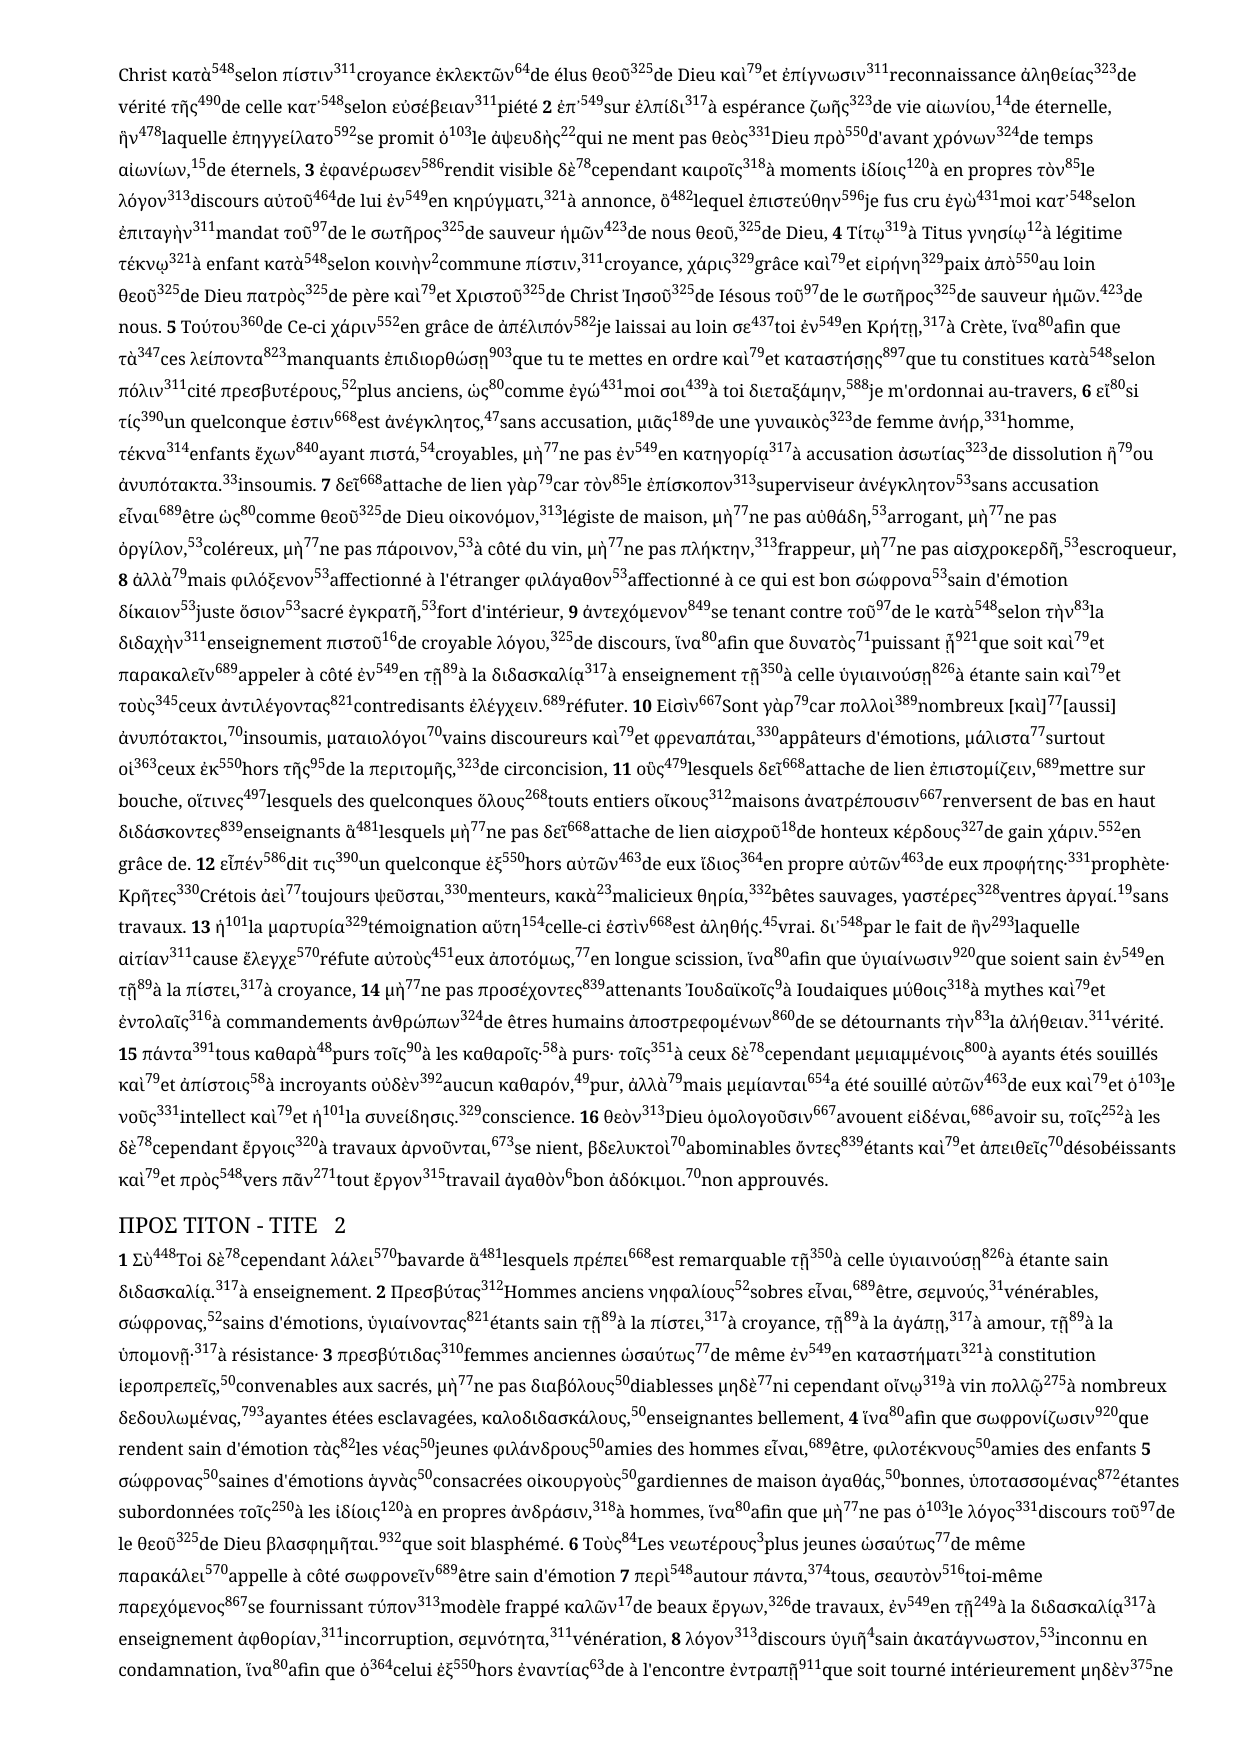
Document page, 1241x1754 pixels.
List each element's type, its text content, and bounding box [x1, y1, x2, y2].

text 1 Παῦλος331Paulus δοῦλος331mâle esclave θεοῦ,325de Dieu, ἀπόστολος331envoyé δὲ78cependant Ἰησοῦ325de Iésous Χριστοῦ325de Christ κατὰ548selon πίστιν311croyance ἐκλεκτῶν64de élus θεοῦ325de Dieu καὶ79et ἐπίγνωσιν311reconnaissance ἀληθείας323de vérité τῆς490de celle κατ᾽548selon εὐσέβειαν311piété 2 ἐπ᾽549sur ἐλπίδι317à espérance ζωῆς323de vie αἰωνίου,14de éternelle, ἣν478laquelle ἐπηγγείλατο592se promit ὁ103le ἀψευδὴς22qui ne ment pas θεὸς331Dieu πρὸ550d'avant χρόνων324de temps αἰωνίων,15de éternels, 3 ἐφανέρωσεν586rendit visible δὲ78cependant καιροῖς318à moments ἰδίοις120à en propres τὸν85le λόγον313discours αὐτοῦ464de lui ἐν549en κηρύγματι,321à annonce, ὃ482lequel ἐπιστεύθην596je fus cru ἐγὼ431moi κατ᾽548selon ἐπιταγὴν311mandat τοῦ97de le σωτῆρος325de sauveur ἡμῶν423de nous θεοῦ,325de Dieu, 4 Τίτῳ319à Titus γνησίῳ12à légitime τέκνῳ321à enfant κατὰ548selon κοινὴν2commune πίστιν,311croyance, χάρις329grâce καὶ79et εἰρήνη329paix ἀπὸ550au loin θεοῦ325de Dieu πατρὸς325de père καὶ79et Χριστοῦ325de Christ Ἰησοῦ325de Iésous τοῦ97de le σωτῆρος325de sauveur ἡμῶν.423de nous. 5 Τούτου360de Ce-ci χάριν552en grâce de ἀπέλιπόν582je laissai au loin σε437toi ἐν549en Κρήτῃ,317à Crète, ἵνα80afin que τὰ347ces λείποντα823manquants ἐπιδιορθώσῃ903que tu te mettes en ordre καὶ79et καταστήσῃς897que tu constitues κατὰ548selon πόλιν311cité πρεσβυτέρους,52plus anciens, ὡς80comme ἐγώ431moi σοι439à toi διεταξάμην,588je m'ordonnai au-travers, 6 εἴ80si τίς390un quelconque ἐστιν668est ἀνέγκλητος,47sans accusation, μιᾶς189de une γυναικὸς323de femme ἀνήρ,331homme, τέκνα314enfants ἔχων840ayant πιστά,54croyables, μὴ77ne pas ἐν549en κατηγορίᾳ317à accusation ἀσωτίας323de dissolution ἢ79ou ἀνυπότακτα.33insoumis. 7 δεῖ668attache de lien γὰρ79car τὸν85le ἐπίσκοπον313superviseur ἀνέγκλητον53sans accusation εἶναι689être ὡς80comme θεοῦ325de Dieu οἰκονόμον,313légiste de maison, μὴ77ne pas αὐθάδη,53arrogant, μὴ77ne pas ὀργίλον,53coléreux, μὴ77ne pas πάροινον,53à côté du vin, μὴ77ne pas πλήκτην,313frappeur, μὴ77ne pas αἰσχροκερδῆ,53escroqueur, 8 ἀλλὰ79mais φιλόξενον53affectionné à l'étranger φιλάγαθον53affectionné à ce qui est bon σώφρονα53sain d'émotion δίκαιον53juste ὅσιον53sacré ἐγκρατῆ,53fort d'intérieur, 9 ἀντεχόμενον849se tenant contre τοῦ97de le κατὰ548selon τὴν83la διδαχὴν311enseignement πιστοῦ16de croyable λόγου,325de discours, ἵνα80afin que δυνατὸς71puissant ᾖ921que soit καὶ79et παρακαλεῖν689appeler à côté ἐν549en τῇ89à la διδασκαλίᾳ317à enseignement τῇ350à celle ὑγιαινούσῃ826à étante sain καὶ79et τοὺς345ceux ἀντιλέγοντας821contredisants ἐλέγχειν.689réfuter. 10 Εἰσὶν667Sont γὰρ79car πολλοὶ389nombreux [καὶ]77[aussi] ἀνυπότακτοι,70insoumis, ματαιολόγοι70vains discoureurs καὶ79et φρεναπάται,330appâteurs d'émotions, μάλιστα77surtout οἱ363ceux ἐκ550hors τῆς95de la περιτομῆς,323de circoncision, 11 οὓς479lesquels δεῖ668attache de lien ἐπιστομίζειν,689mettre sur bouche, οἵτινες497lesquels des quelconques ὅλους268touts entiers οἴκους312maisons ἀνατρέπουσιν667renversent de bas en haut διδάσκοντες839enseignants ἃ481lesquels μὴ77ne pas δεῖ668attache de lien αἰσχροῦ18de honteux κέρδους327de gain χάριν.552en grâce de. 12 εἶπέν586dit τις390un quelconque ἐξ550hors αὐτῶν463de eux ἴδιος364en propre αὐτῶν463de eux προφήτης·331prophète· Κρῆτες330Crétois ἀεὶ77toujours ψεῦσται,330menteurs, κακὰ23malicieux θηρία,332bêtes sauvages, γαστέρες328ventres ἀργαί.19sans travaux. 13 ἡ101la μαρτυρία329témoignation αὕτη154celle-ci ἐστὶν668est ἀληθής.45vrai. δι᾽548par le fait de ἣν293laquelle αἰτίαν311cause ἔλεγχε570réfute αὐτοὺς451eux ἀποτόμως,77en longue scission, ἵνα80afin que ὑγιαίνωσιν920que soient sain ἐν549en τῇ89à la πίστει,317à croyance, 14 μὴ77ne pas προσέχοντες839attenants Ἰουδαϊκοῖς9à Ioudaiques μύθοις318à mythes καὶ79et ἐντολαῖς316à commandements ἀνθρώπων324de êtres humains ἀποστρεφομένων860de se détournants τὴν83la ἀλήθειαν.311vérité. 15 πάντα391tous καθαρὰ48purs τοῖς90à les καθαροῖς·58à purs· τοῖς351à ceux δὲ78cependant μεμιαμμένοις800à ayants étés souillés καὶ79et ἀπίστοις58à incroyants οὐδὲν392aucun καθαρόν,49pur, ἀλλὰ79mais μεμίανται654a été souillé αὐτῶν463de eux καὶ79et ὁ103le νοῦς331intellect καὶ79et ἡ101la συνείδησις.329conscience. 16 θεὸν313Dieu ὁμολογοῦσιν667avouent εἰδέναι,686avoir su, τοῖς252à les δὲ78cependant ἔργοις320à travaux ἀρνοῦνται,673se nient, βδελυκτοὶ70abominables ὄντες839étants καὶ79et ἀπειθεῖς70désobéissants καὶ79et πρὸς548vers πᾶν271tout ἔργον315travail ἀγαθὸν6bon ἀδόκιμοι.70non approuvés. [118, 59, 1181, 1191]
text 1 Σὺ448Toi δὲ78cependant λάλει570bavarde ἃ481lesquels πρέπει668est remarquable τῇ350à celle ὑγιαινούσῃ826à étante sain διδασκαλίᾳ.317à enseignement. 2 Πρεσβύτας312Hommes anciens νηφαλίους52sobres εἶναι,689être, σεμνούς,31vénérables, σώφρονας,52sains d'émotions, ὑγιαίνοντας821étants sain τῇ89à la πίστει,317à croyance, τῇ89à la ἀγάπῃ,317à amour, τῇ89à la ὑπομονῇ·317à résistance· 3 πρεσβύτιδας310femmes anciennes ὡσαύτως77de même ἐν549en καταστήματι321à constitution ἱεροπρεπεῖς,50convenables aux sacrés, μὴ77ne pas διαβόλους50diablesses μηδὲ77ni cependant οἴνῳ319à vin πολλῷ275à nombreux δεδουλωμένας,793ayantes étées esclavagées, καλοδιδασκάλους,50enseignantes bellement, 4 ἵνα80afin que σωφρονίζωσιν920que rendent sain d'émotion τὰς82les νέας50jeunes φιλάνδρους50amies des hommes εἶναι,689être, φιλοτέκνους50amies des enfants 5 σώφρονας50saines d'émotions ἁγνὰς50consacrées οἰκουργοὺς50gardiennes de maison ἀγαθάς,50bonnes, ὑποτασσομένας872étantes subordonnées τοῖς250à les ἰδίοις120à en propres ἀνδράσιν,318à hommes, ἵνα80afin que μὴ77ne pas ὁ103le λόγος331discours τοῦ97de le θεοῦ325de Dieu βλασφημῆται.932que soit blasphémé. 6 Τοὺς84Les νεωτέρους3plus jeunes ὡσαύτως77de même παρακάλει570appelle à côté σωφρονεῖν689être sain d'émotion 7 περὶ548autour πάντα,374tous, σεαυτὸν516toi-même παρεχόμενος867se fournissant τύπον313modèle frappé καλῶν17de beaux ἔργων,326de travaux, ἐν549en τῇ249à la διδασκαλίᾳ317à enseignement ἀφθορίαν,311incorruption, σεμνότητα,311vénération, 8 λόγον313discours ὑγιῆ4sain ἀκατάγνωστον,53inconnu en condamnation, ἵνα80afin que ὁ364celui ἐξ550hors ἐναντίας63de à l'encontre ἐντραπῇ911que soit tourné intérieurement μηδὲν375ne pas un ἔχων840ayant λέγειν689dire περὶ550autour ἡμῶν423de nous φαῦλον.55dérisoire. 9 Δούλους312Mâles esclaves ἰδίοις120à en propres δεσπόταις318à despotes ὑποτάσσεσθαι690se subordonner ἐν549en πᾶσιν,379à tous, εὐαρέστους31bien agréables εἶναι,689être, μὴ77ne pas ἀντιλέγοντας,821contredisants, 10 μὴ77ne pas νοσφιζομένους,848se détournants, ἀλλὰ79mais πᾶσαν267toute πίστιν311croyance ἐνδεικνυμένους848se montrants dedans ἀγαθήν,51bonne, ἵνα80afin que τὴν83la διδασκαλίαν311enseignement τὴν344celle τοῦ97de le σωτῆρος325de sauveur ἡμῶν423de nous θεοῦ325de Dieu κοσμῶσιν920que arrangent ἐν549en πᾶσιν.379à tous. 11 Ἐπεφάνη600Fut brillé sur γὰρ79car ἡ101la χάρις329grâce τοῦ97de le θεοῦ325de Dieu σωτήριος69salutaire πᾶσιν274à tous ἀνθρώποις318à êtres humains 12 παιδεύουσα838éduquante ἡμᾶς,416nous, ἵνα80afin que ἀρνησάμενοι739se ayants niés τὴν83la ἀσέβειαν311impiété καὶ79et τὰς82les κοσμικὰς1des mondes ἐπιθυμίας310désirs en fureurs σωφρόνως77sainement en émotion καὶ79et δικαίως77justement καὶ79et εὐσεβῶς77pieusement ζήσωμεν894que nous vivions ἐν549en τῷ91à le νῦν77maintenant αἰῶνι,319à ère, 13 προσδεχόμενοι866se acceptants auprès τὴν83la μακαρίαν2bienheureuse ἐλπίδα311espérance καὶ79et ἐπιφάνειαν311épiphanie τῆς95de la δόξης323de gloire τοῦ97de le μεγάλου16de grand θεοῦ325de Dieu καὶ79et σωτῆρος325de sauveur ἡμῶν423de nous Ἰησοῦ325de Iésous Χριστοῦ,325de Christ, 14 ὃς498lequel ἔδωκεν586donna ἑαυτὸν528lui-même ὑπὲρ550au-dessus ἡμῶν,423de nous, ἵνα80afin que λυτρώσηται905que se rançonne ἡμᾶς416nous ἀπὸ550au loin πάσης279de toute ἀνομίας323de illégalité καὶ79et καθαρίσῃ899que purifie ἑαυτῷ533à lui-même λαὸν313peuple περιούσιον,4spécialement choisi, ζηλωτὴν313zélote καλῶν17de beaux ἔργων.326de travaux. 15 Ταῦτα347Ces-ci λάλει570bavarde καὶ79et παρακάλει570appelle à côté καὶ79et ἔλεγχε570réfute μετὰ550avec πάσης279de toute ἐπιταγῆς·323de mandat· μηδείς390ne pas un σου442de toi περιφρονείτω.572pense autour. [118, 1244, 1181, 1682]
text ΠΡΟΣ ΤΙΤΟΝ - TITE 2 [118, 1210, 1181, 1240]
